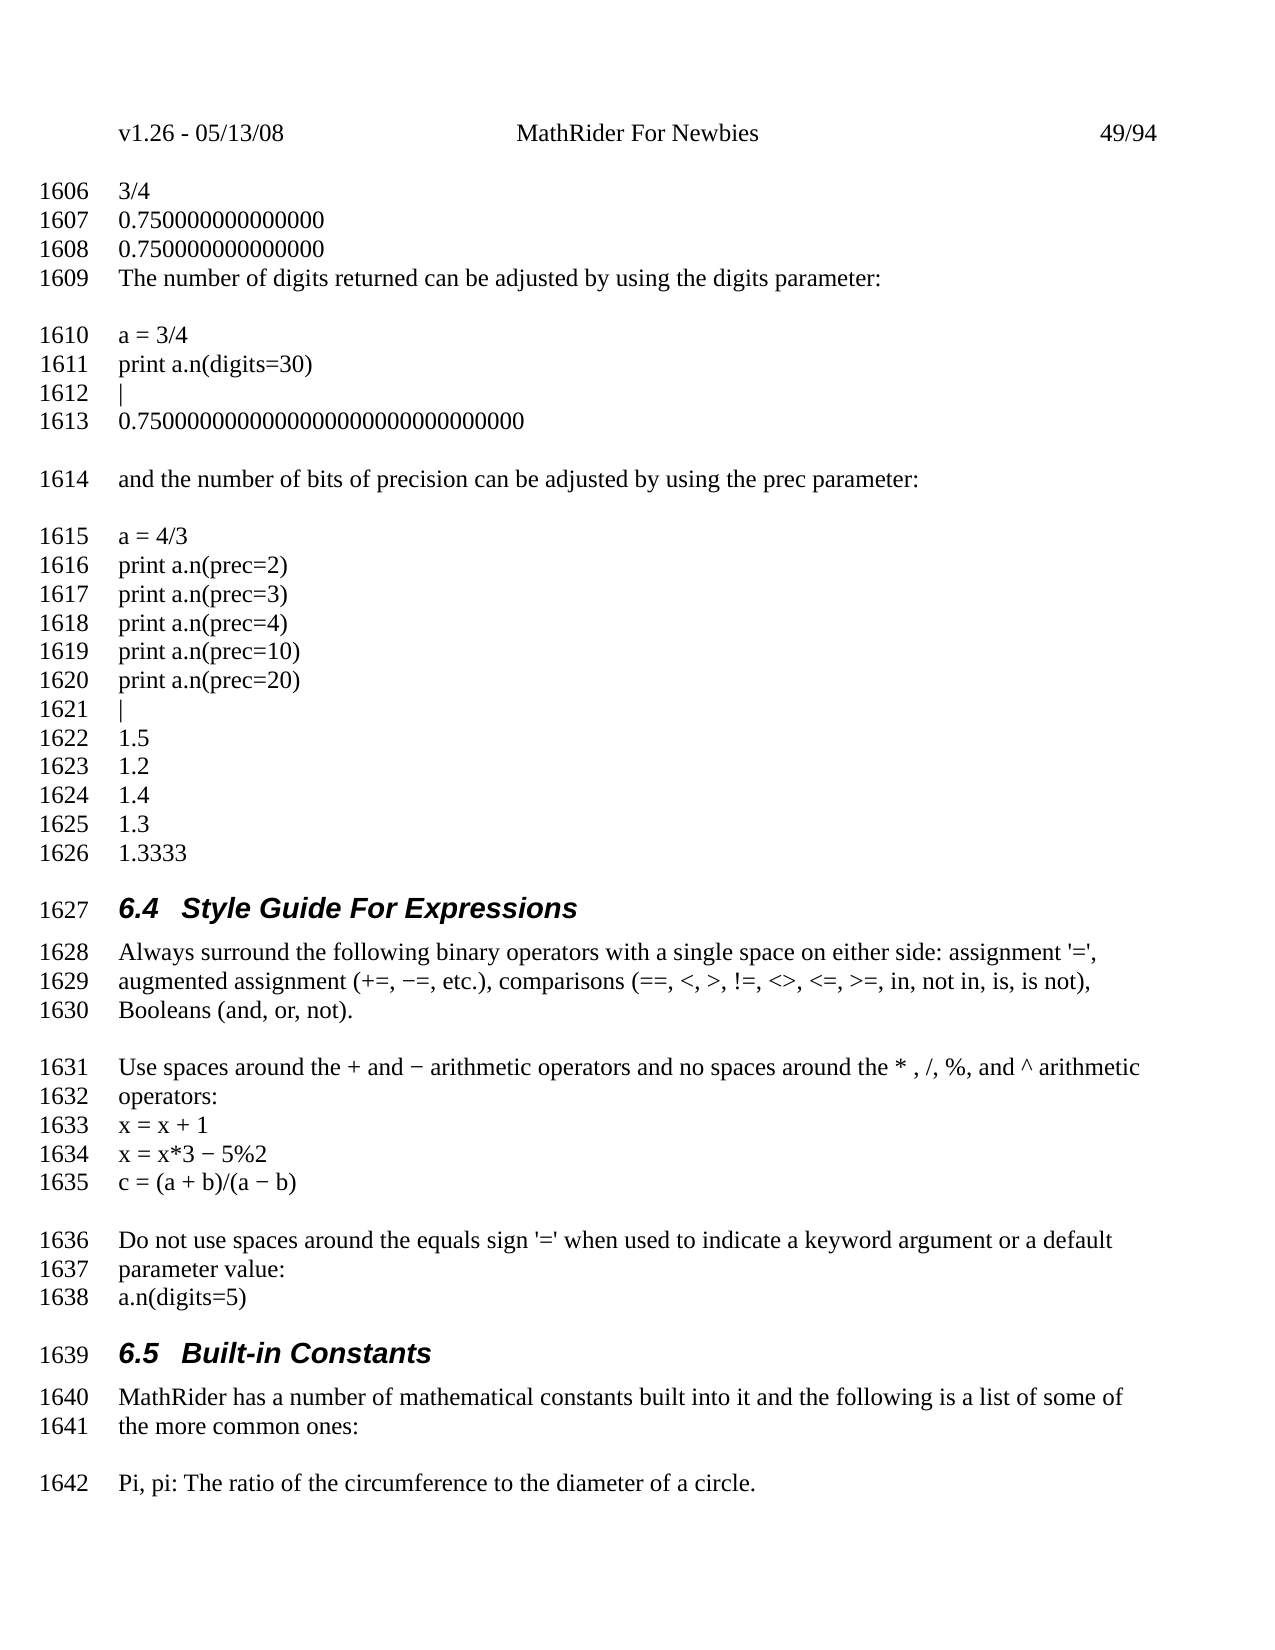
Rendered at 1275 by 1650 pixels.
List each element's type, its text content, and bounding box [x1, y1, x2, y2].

text print a.n(prec=3) [118, 579, 1157, 608]
text print a.n(prec=20) [118, 665, 1157, 694]
text 1.5 [118, 723, 1157, 751]
text The number of digits returned can be adjusted by using the digits parameter: [118, 263, 1157, 291]
text print a.n(prec=2) [118, 550, 1157, 579]
text print a.n(digits=30) [118, 349, 1157, 378]
text a = 3/4 [118, 320, 1157, 349]
text 3/4 [118, 176, 1157, 205]
text | [118, 694, 1157, 723]
text 1.4 [118, 780, 1157, 809]
text 1.2 [118, 751, 1157, 780]
text 0.750000000000000 [118, 205, 1157, 234]
text | [118, 378, 1157, 406]
text a = 4/3 [118, 521, 1157, 550]
text 0.7500000000000000000000000000000 [118, 406, 1157, 435]
text and the number of bits of precision can be adjusted by using the prec parameter: [118, 464, 1157, 493]
text Pi, pi: The ratio of the circumference to the diameter of a circle. [118, 1468, 1157, 1497]
text 1.3333 [118, 838, 1157, 866]
subtitle Style Guide For Expressions [118, 891, 1157, 925]
text Do not use spaces around the equals sign '=' when used to indicate a keyword argument or a default parameter value: [118, 1225, 1157, 1282]
text MathRider has a number of mathematical constants built into it and the following is a list of some of the more common ones: [118, 1382, 1157, 1440]
text c = (a + b)/(a − b) [118, 1167, 1157, 1196]
text 1.3 [118, 809, 1157, 838]
text print a.n(prec=4) [118, 608, 1157, 636]
text x = x*3 − 5%2 [118, 1139, 1157, 1167]
subtitle Built-in Constants [118, 1336, 1157, 1370]
text Use spaces around the + and − arithmetic operators and no spaces around the * , /, %, and ^ arithmetic operators: [118, 1052, 1157, 1110]
text Always surround the following binary operators with a single space on either side: assignment '=', augmented assignment (+=, −=, etc.), comparisons (==, <, >, !=, <>, <=, >=, in, not in, is, is not), Booleans (and, or, not). [118, 937, 1157, 1024]
text x = x + 1 [118, 1110, 1157, 1139]
text a.n(digits=5) [118, 1282, 1157, 1311]
text 0.750000000000000 [118, 234, 1157, 263]
text print a.n(prec=10) [118, 636, 1157, 665]
